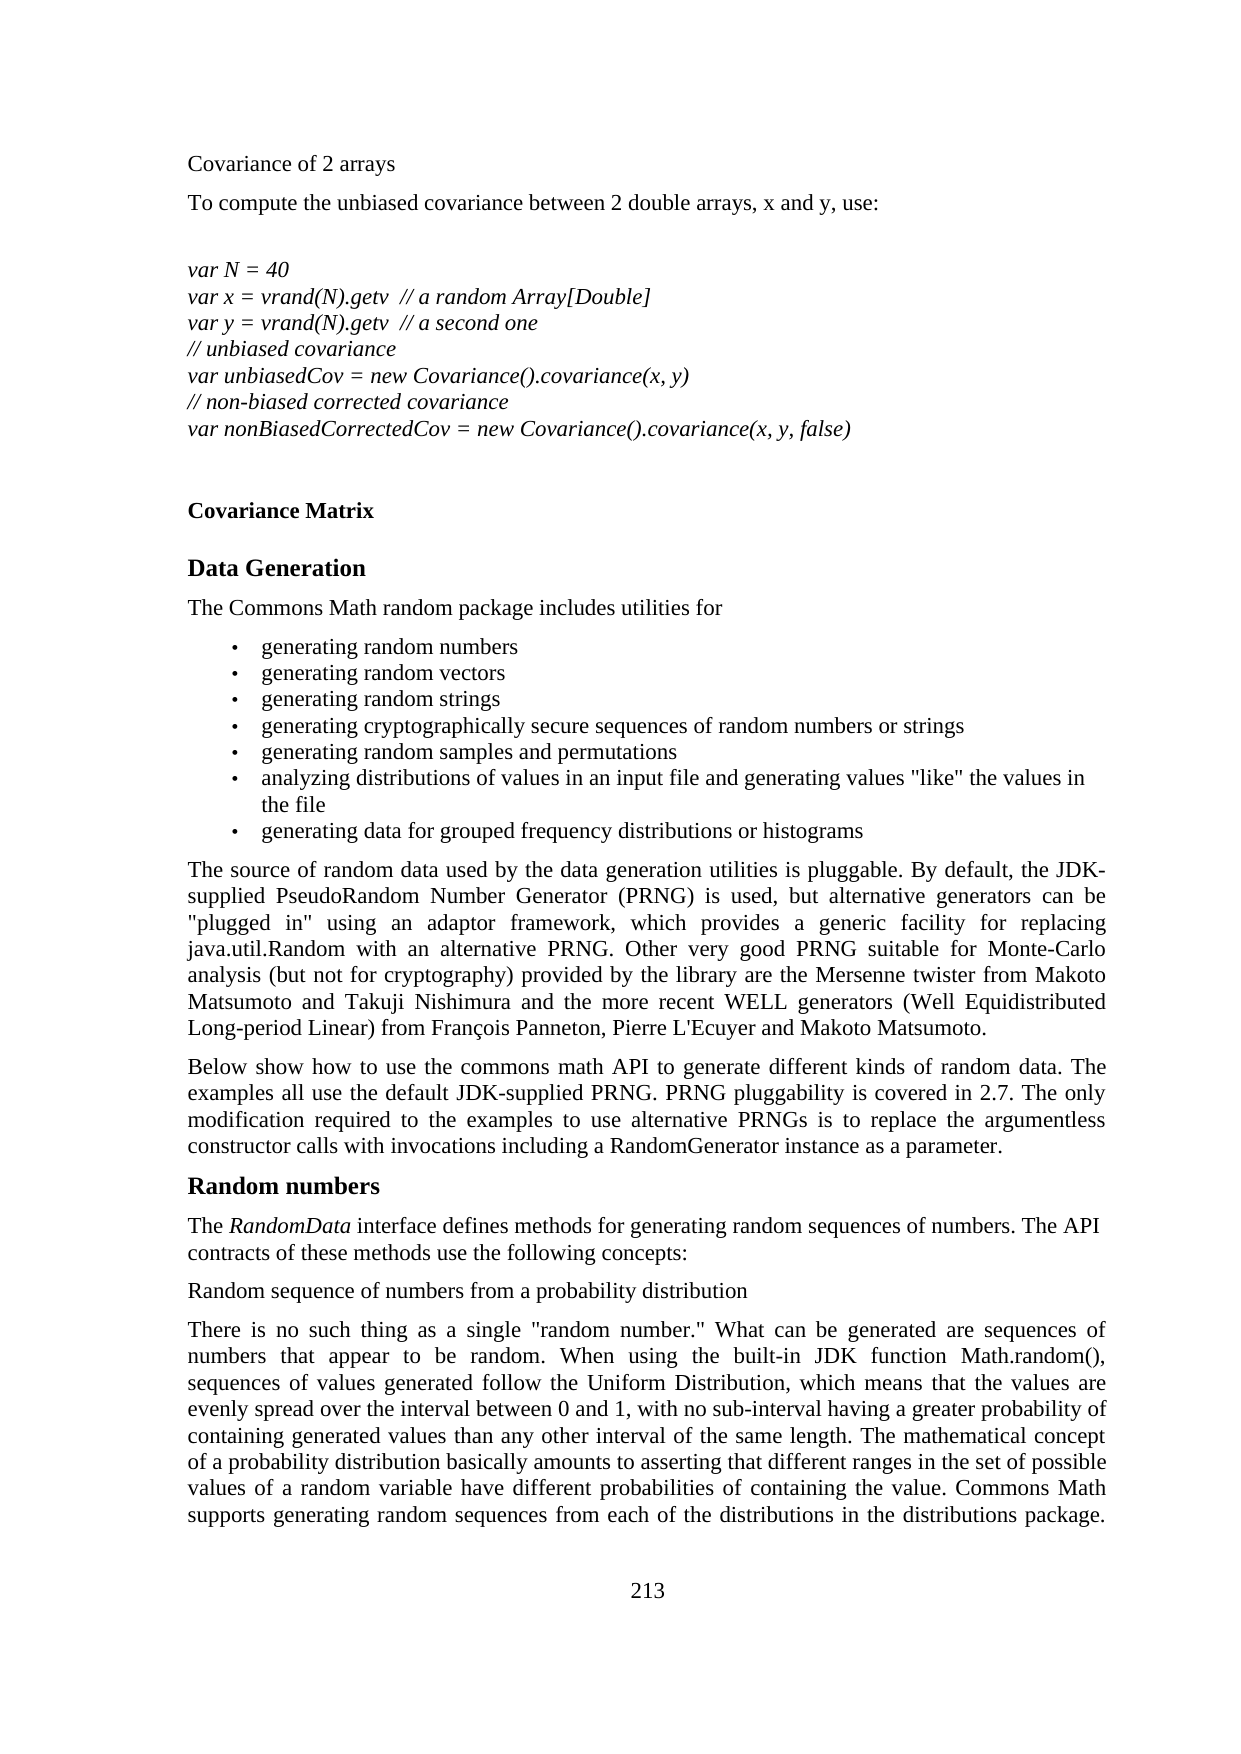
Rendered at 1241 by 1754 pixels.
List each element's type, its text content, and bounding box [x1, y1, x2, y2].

list generating cryptographically secure sequences of random numbers or strings [232, 712, 1108, 738]
list generating random numbers [232, 633, 1108, 659]
text // unbiased covariance [187, 336, 1108, 362]
text Covariance of 2 arrays [187, 150, 1108, 176]
text var nonBiasedCorrectedCov = new Covariance().covariance(x, y, false) [187, 414, 1108, 441]
text Random numbers [187, 1171, 1108, 1200]
text There is no such thing as a single "random number." What can be generated are sequences of numbers that appear to be random. When using the built-in JDK function Math.random(), sequences of values generated follow the Uniform Distribution, which means that the values are evenly spread over the interval between 0 and 1, with no sub-interval having a greater probability of containing generated values than any other interval of the same length. The mathematical concept of a probability distribution basically amounts to asserting that different ranges in the set of possible values of a random variable have different probabilities of containing the value. Commons Math supports generating random sequences from each of the distributions in the distributions package. [187, 1316, 1108, 1527]
text The Commons Math random package includes utilities for [187, 594, 1108, 620]
text var x = vrand(N).getv // a random Array[Double] [187, 283, 1108, 309]
text The RandomData interface defines methods for generating random sequences of numbers. The API contracts of these methods use the following concepts: [187, 1212, 1108, 1265]
text // non-biased corrected covariance [187, 388, 1108, 414]
text var y = vrand(N).getv // a second one [187, 309, 1108, 336]
text To compute the unbiased covariance between 2 double arrays, x and y, use: [187, 189, 1108, 215]
text Covariance Matrix [187, 497, 1108, 523]
text var N = 40 [187, 256, 1108, 283]
text Below show how to use the commons math API to generate different kinds of random data. The examples all use the default JDK-supplied PRNG. PRNG pluggability is covered in 2.7. The only modification required to the examples to use alternative PRNGs is to replace the argumentless constructor calls with invocations including a RandomGenerator instance as a parameter. [187, 1053, 1108, 1158]
list analyzing distributions of values in an input file and generating values "like" the values in the file [232, 764, 1108, 817]
list generating data for grouped frequency distributions or histograms [232, 817, 1108, 843]
list generating random strings [232, 685, 1108, 712]
text Random sequence of numbers from a probability distribution [187, 1277, 1108, 1304]
list generating random vectors [232, 659, 1108, 685]
list generating random samples and permutations [232, 738, 1108, 764]
text The source of random data used by the data generation utilities is pluggable. By default, the JDK-supplied PseudoRandom Number Generator (PRNG) is used, but alternative generators can be "plugged in" using an adaptor framework, which provides a generic facility for replacing java.util.Random with an alternative PRNG. Other very good PRNG suitable for Monte-Carlo analysis (but not for cryptography) provided by the library are the Mersenne twister from Makoto Matsumoto and Takuji Nishimura and the more recent WELL generators (Well Equidistributed Long-period Linear) from François Panneton, Pierre L'Ecuyer and Makoto Matsumoto. [187, 856, 1108, 1041]
text var unbiasedCov = new Covariance().covariance(x, y) [187, 362, 1108, 388]
text Data Generation [187, 553, 1108, 581]
